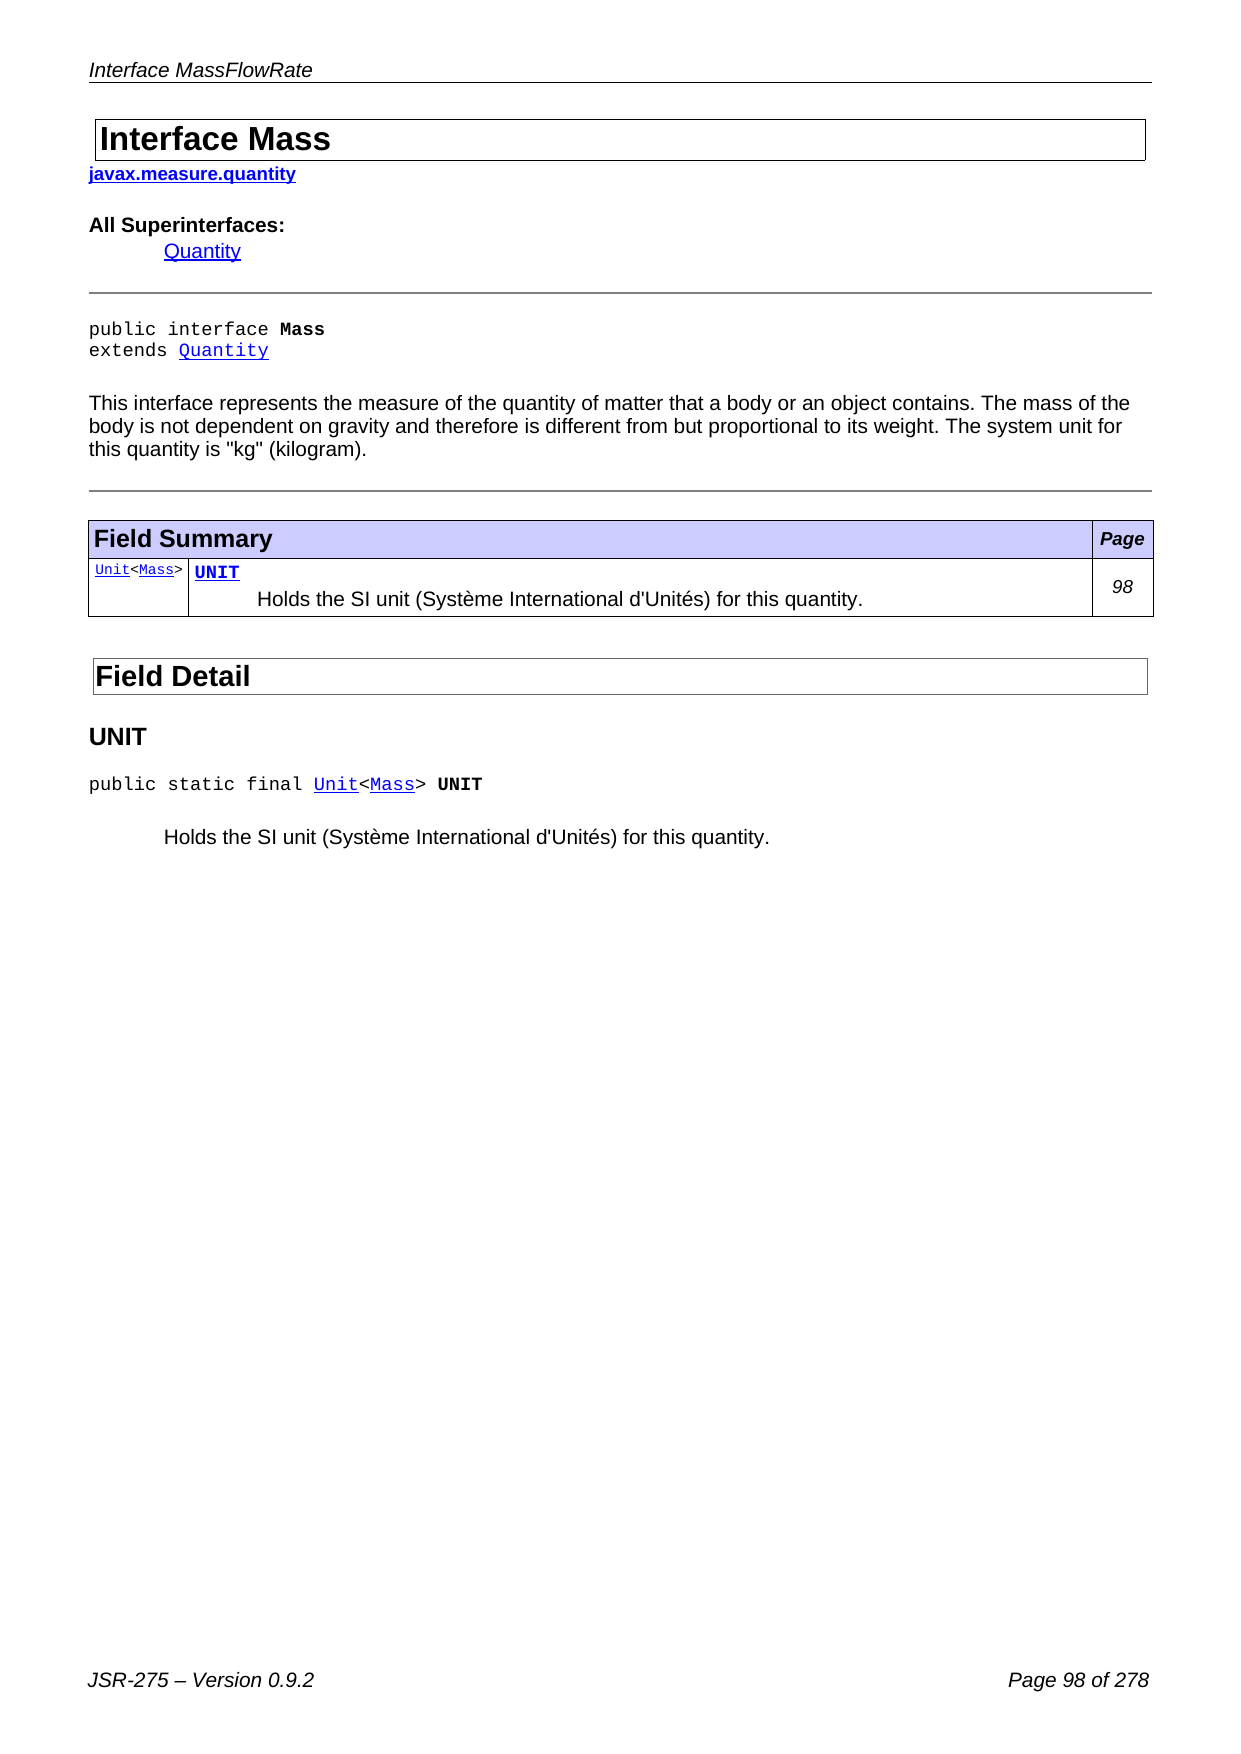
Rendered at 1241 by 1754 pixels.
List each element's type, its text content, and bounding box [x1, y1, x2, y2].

text javax.measure.quantity [88, 164, 1152, 184]
subtitle Interface Mass [96, 120, 1145, 160]
subtitle Field Detail [94, 659, 1147, 694]
table_cell 96 [1093, 559, 1153, 616]
subtitle UNIT [88, 723, 1152, 751]
text Holds the SI unit (Système International d'Unités) for this quantity. [163, 825, 1152, 848]
text This interface represents the measure of the quantity of matter that a body or an object contains. The mass of the body is not dependent on gravity and therefore is different from but proportional to its weight. The system unit for this quantity is "kg" (kilogram). [88, 392, 1152, 461]
text Quantity [163, 239, 1152, 262]
table_header Field Summary [89, 521, 1092, 558]
text public static final Unit<Mass> UNIT [88, 775, 1152, 796]
table_header Page [1093, 521, 1153, 558]
text extends Quantity [88, 341, 1152, 362]
text public interface Mass [88, 320, 1152, 341]
table_cell UNIT Holds the SI unit (Système International d'Unités) for this quantity. [189, 559, 1092, 616]
table_cell Unit<Mass> [89, 559, 188, 616]
subtitle All Superinterfaces: [88, 214, 1152, 237]
